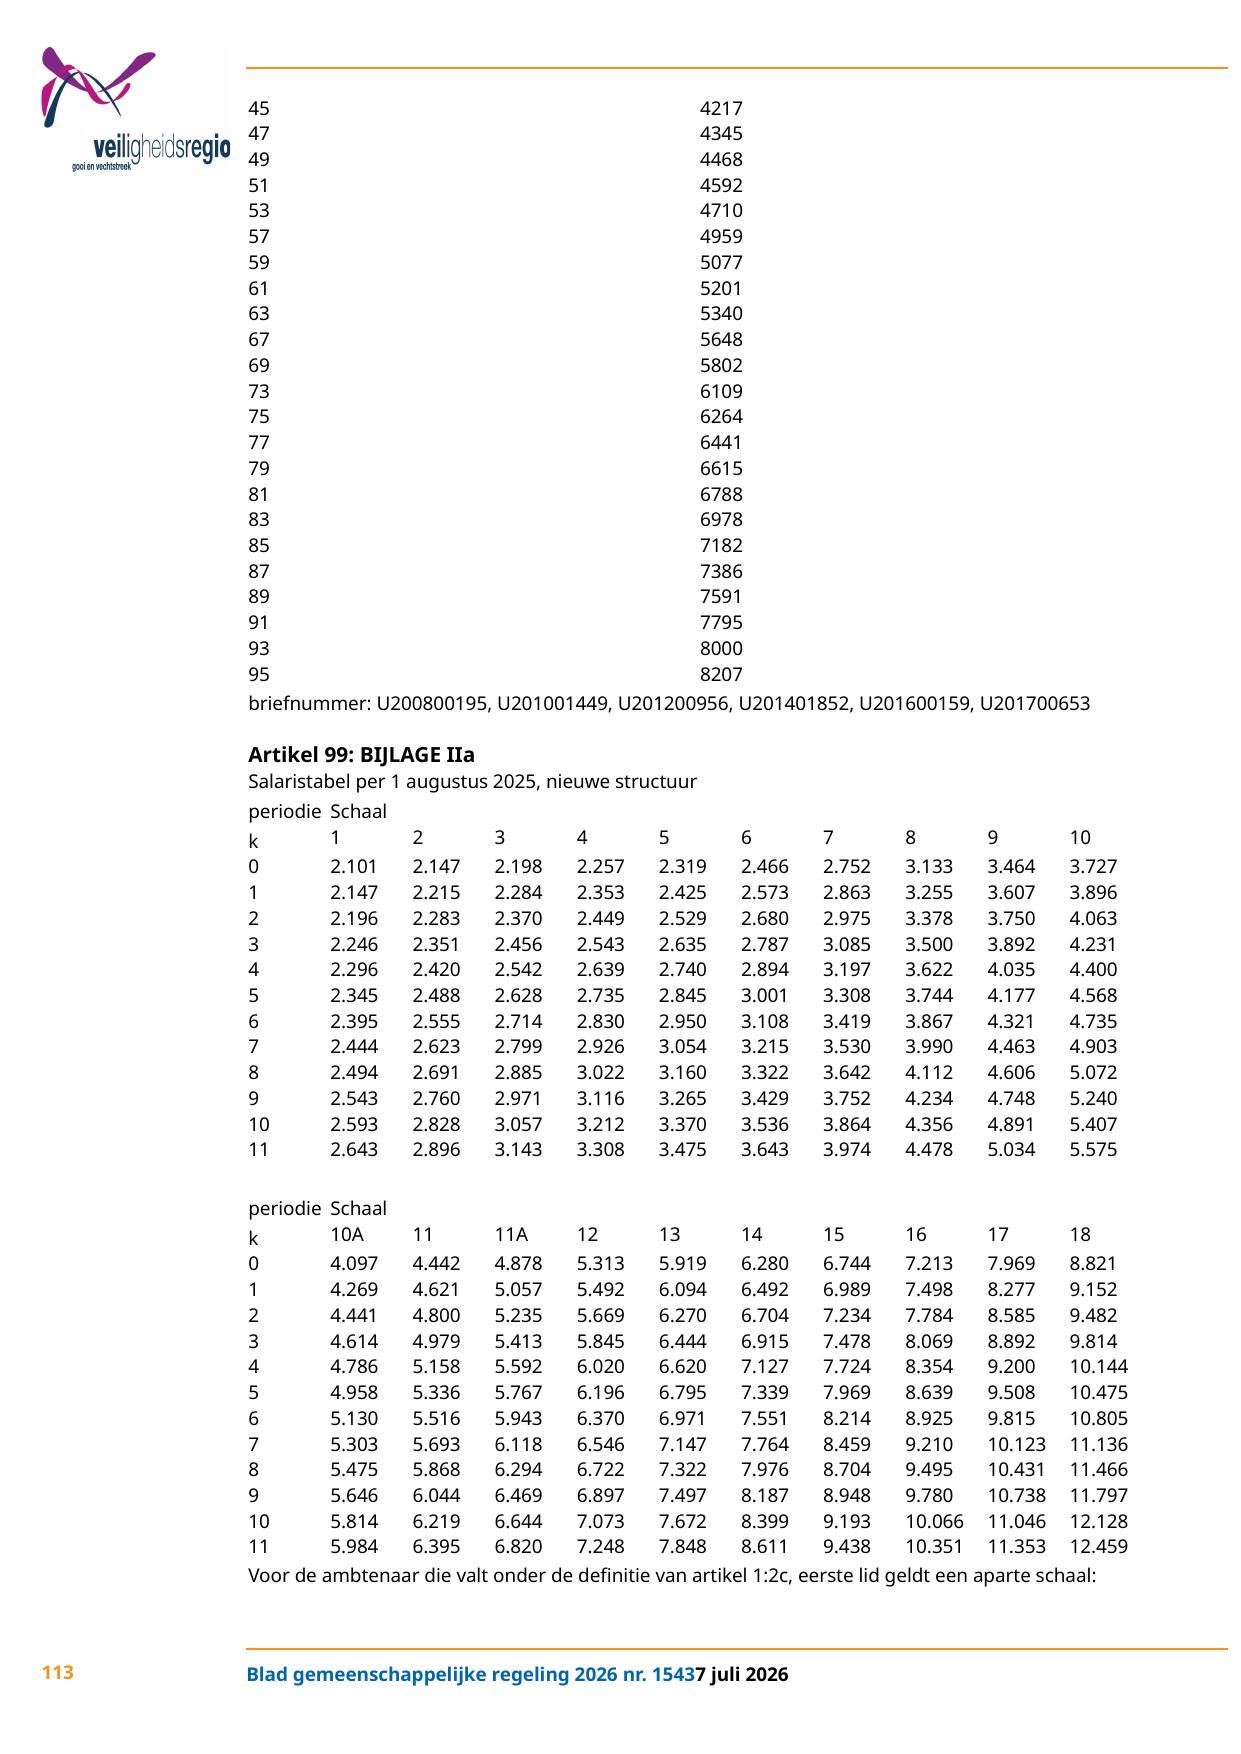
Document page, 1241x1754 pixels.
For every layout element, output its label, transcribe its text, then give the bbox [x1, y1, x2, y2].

table_cell 8.277 [987, 1276, 1069, 1302]
table_cell 2.555 [412, 1008, 494, 1034]
table_cell 4.958 [330, 1379, 412, 1405]
table_cell 4.621 [412, 1276, 494, 1302]
table_cell 6.395 [412, 1534, 494, 1559]
table_cell 81 [248, 481, 700, 506]
table_cell 4.269 [330, 1276, 412, 1302]
table_cell 5.868 [412, 1456, 494, 1482]
table_cell 4.614 [330, 1328, 412, 1353]
table_cell 4.231 [1069, 931, 1152, 957]
table_cell 11 [248, 1534, 330, 1559]
table_cell 10 [1069, 824, 1152, 854]
table_cell 2.425 [659, 879, 741, 905]
table_cell 6.915 [741, 1328, 823, 1353]
table_cell 3 [248, 1328, 330, 1353]
table_cell 5.130 [330, 1405, 412, 1431]
table_cell 2.466 [741, 854, 823, 879]
table_cell 2.760 [412, 1085, 494, 1111]
table_header Schaal [330, 1195, 1152, 1221]
table_cell 2.787 [741, 931, 823, 957]
table_cell 3.990 [905, 1034, 987, 1059]
table_cell 53 [248, 198, 700, 223]
table_cell 5.814 [330, 1508, 412, 1534]
table_cell 7 [248, 1034, 330, 1059]
table_cell 11 [248, 1137, 330, 1162]
table_cell 5.072 [1069, 1060, 1152, 1085]
table_cell 6.971 [659, 1405, 741, 1431]
table_cell 95 [248, 661, 700, 687]
table_cell 3.001 [741, 982, 823, 1008]
table_cell 79 [248, 455, 700, 481]
table_cell 5.575 [1069, 1137, 1152, 1162]
table_cell 3.085 [823, 931, 905, 957]
table_cell 2.543 [577, 931, 659, 957]
table_cell 5.240 [1069, 1085, 1152, 1111]
table_cell 7.127 [741, 1354, 823, 1379]
table_cell 4.063 [1069, 905, 1152, 931]
table_cell 5.592 [494, 1354, 577, 1379]
table_cell 8.214 [823, 1405, 905, 1431]
table_cell 5.336 [412, 1379, 494, 1405]
table_cell 2.714 [494, 1008, 577, 1034]
table_cell 3.642 [823, 1060, 905, 1085]
table_cell 57 [248, 224, 700, 249]
table_cell 73 [248, 378, 700, 403]
text briefnummer: U200800195, U201001449, U201200956, U201401852, U201600159, U201700653 [248, 690, 1152, 716]
table_cell 6.294 [494, 1456, 577, 1482]
table_cell 4468 [700, 146, 1152, 172]
table_cell 6.795 [659, 1379, 741, 1405]
table_cell 2.830 [577, 1008, 659, 1034]
table_cell 5340 [700, 301, 1152, 326]
table_cell 4.234 [905, 1085, 987, 1111]
table_cell 2.542 [494, 957, 577, 982]
table_cell 3.536 [741, 1111, 823, 1137]
table_cell 8.611 [741, 1534, 823, 1559]
table_cell 2.628 [494, 982, 577, 1008]
table_cell 8.704 [823, 1456, 905, 1482]
table_cell 11.466 [1069, 1456, 1152, 1482]
table_cell 7591 [700, 584, 1152, 609]
table_cell 69 [248, 352, 700, 378]
table_cell 2.257 [577, 854, 659, 879]
table_cell 3.160 [659, 1060, 741, 1085]
table_cell 2.799 [494, 1034, 577, 1059]
table_cell 10.431 [987, 1456, 1069, 1482]
table_cell 7.322 [659, 1456, 741, 1482]
table_cell 2.735 [577, 982, 659, 1008]
table_cell 3.215 [741, 1034, 823, 1059]
table_cell 3.607 [987, 879, 1069, 905]
table_cell 7.724 [823, 1354, 905, 1379]
table_cell 9.482 [1069, 1302, 1152, 1328]
table_cell 6.469 [494, 1482, 577, 1508]
table_cell 5.413 [494, 1328, 577, 1353]
table_cell 5.943 [494, 1405, 577, 1431]
table_cell 6.020 [577, 1354, 659, 1379]
table_cell 3.530 [823, 1034, 905, 1059]
table_cell 4345 [700, 121, 1152, 146]
table_cell 7.339 [741, 1379, 823, 1405]
table_cell 91 [248, 609, 700, 635]
table_cell 51 [248, 172, 700, 198]
table_cell 2.894 [741, 957, 823, 982]
table_cell 4.112 [905, 1060, 987, 1085]
table_cell 10 [248, 1111, 330, 1137]
table_cell 4.878 [494, 1251, 577, 1276]
table_cell 2.643 [330, 1137, 412, 1162]
table_cell 6.897 [577, 1482, 659, 1508]
table_cell 8.459 [823, 1431, 905, 1456]
table_cell 11.046 [987, 1508, 1069, 1534]
table_cell 6.094 [659, 1276, 741, 1302]
table_cell 67 [248, 326, 700, 352]
table_cell 11.797 [1069, 1482, 1152, 1508]
table_cell 2.147 [412, 854, 494, 879]
table_cell 6 [248, 1008, 330, 1034]
table_cell 3.054 [659, 1034, 741, 1059]
table_cell 6.270 [659, 1302, 741, 1328]
table_cell 3 [494, 824, 577, 854]
table_cell 2.420 [412, 957, 494, 982]
table_cell 7.969 [823, 1379, 905, 1405]
table_cell 2.370 [494, 905, 577, 931]
table_cell 3.867 [905, 1008, 987, 1034]
table_cell 4.097 [330, 1251, 412, 1276]
table_cell 9 [248, 1085, 330, 1111]
table_cell 45 [248, 95, 700, 121]
table_cell 2.926 [577, 1034, 659, 1059]
table_cell 2.950 [659, 1008, 741, 1034]
table_cell 2.283 [412, 905, 494, 931]
table_cell 10.066 [905, 1508, 987, 1534]
table_cell 10A [330, 1221, 412, 1251]
table_cell 2.639 [577, 957, 659, 982]
table_cell 3.896 [1069, 879, 1152, 905]
table_cell 2.740 [659, 957, 741, 982]
table_cell 4959 [700, 224, 1152, 249]
table_cell 2.691 [412, 1060, 494, 1085]
table_cell 6 [248, 1405, 330, 1431]
table_cell 3.419 [823, 1008, 905, 1034]
table_cell 7.784 [905, 1302, 987, 1328]
table_cell 18 [1069, 1221, 1152, 1251]
table_cell 2 [412, 824, 494, 854]
table_cell 4.800 [412, 1302, 494, 1328]
table_cell 4.400 [1069, 957, 1152, 982]
table_cell 3.255 [905, 879, 987, 905]
table_cell 3.308 [577, 1137, 659, 1162]
table_cell 47 [248, 121, 700, 146]
table_cell 12 [577, 1221, 659, 1251]
table_cell 3.197 [823, 957, 905, 982]
table_cell 9.495 [905, 1456, 987, 1482]
table_cell 3.143 [494, 1137, 577, 1162]
table_cell 11.353 [987, 1534, 1069, 1559]
table_cell 2.319 [659, 854, 741, 879]
table_cell 11A [494, 1221, 577, 1251]
table_cell 4.606 [987, 1060, 1069, 1085]
table_cell 6441 [700, 429, 1152, 455]
table_cell 3.974 [823, 1137, 905, 1162]
table_cell 7.969 [987, 1251, 1069, 1276]
table_cell 2.543 [330, 1085, 412, 1111]
table_cell 0 [248, 1251, 330, 1276]
table_cell 9.814 [1069, 1328, 1152, 1353]
table_cell 2.975 [823, 905, 905, 931]
table_cell 6.989 [823, 1276, 905, 1302]
table_cell 14 [741, 1221, 823, 1251]
table_cell 2.494 [330, 1060, 412, 1085]
table_cell 2.828 [412, 1111, 494, 1137]
table_cell 2.284 [494, 879, 577, 905]
table_cell 89 [248, 584, 700, 609]
table_cell 8.821 [1069, 1251, 1152, 1276]
table_cell 2.345 [330, 982, 412, 1008]
table_cell 2.488 [412, 982, 494, 1008]
table_cell 6.044 [412, 1482, 494, 1508]
table_cell 5201 [700, 275, 1152, 301]
table_cell 2.680 [741, 905, 823, 931]
table_cell 4.786 [330, 1354, 412, 1379]
table_cell 3.308 [823, 982, 905, 1008]
table_cell 6 [741, 824, 823, 854]
table_cell 5.919 [659, 1251, 741, 1276]
table_cell 4.903 [1069, 1034, 1152, 1059]
table_cell 2.351 [412, 931, 494, 957]
table_cell 7.498 [905, 1276, 987, 1302]
table_cell 4.035 [987, 957, 1069, 982]
table_cell 2.885 [494, 1060, 577, 1085]
table_cell 9.210 [905, 1431, 987, 1456]
table_cell 3.750 [987, 905, 1069, 931]
table_cell 4.442 [412, 1251, 494, 1276]
table_cell 5.158 [412, 1354, 494, 1379]
table_cell 4.568 [1069, 982, 1152, 1008]
table_cell 6.492 [741, 1276, 823, 1302]
table_cell 8.069 [905, 1328, 987, 1353]
table_cell 8.354 [905, 1354, 987, 1379]
table_cell 4.177 [987, 982, 1069, 1008]
table_cell 2.449 [577, 905, 659, 931]
table_cell 6.722 [577, 1456, 659, 1482]
table_cell 1 [248, 1276, 330, 1302]
table_cell 9.438 [823, 1534, 905, 1559]
table_cell 5.492 [577, 1276, 659, 1302]
table_cell 4 [248, 957, 330, 982]
table_cell 3.108 [741, 1008, 823, 1034]
table_cell 5.669 [577, 1302, 659, 1328]
table_cell 6.118 [494, 1431, 577, 1456]
table_cell 3.864 [823, 1111, 905, 1137]
text Voor de ambtenaar die valt onder de definitie van artikel 1:2c, eerste lid geldt een aparte schaal: [248, 1563, 1152, 1588]
table_cell 5 [248, 982, 330, 1008]
table_cell 2.296 [330, 957, 412, 982]
table_cell 6.444 [659, 1328, 741, 1353]
table_cell 3.500 [905, 931, 987, 957]
table_cell 2.845 [659, 982, 741, 1008]
table_cell 3.116 [577, 1085, 659, 1111]
table_cell 77 [248, 429, 700, 455]
table_cell 4.979 [412, 1328, 494, 1353]
table_cell 6.219 [412, 1508, 494, 1534]
table_cell 2.196 [330, 905, 412, 931]
table_cell 3.322 [741, 1060, 823, 1085]
table_cell 93 [248, 635, 700, 661]
table_cell 2.147 [330, 879, 412, 905]
table_cell 2.215 [412, 879, 494, 905]
table_cell 8.639 [905, 1379, 987, 1405]
table_cell 10 [248, 1508, 330, 1534]
table_cell 8000 [700, 635, 1152, 661]
table_cell 10.351 [905, 1534, 987, 1559]
table_cell 2.444 [330, 1034, 412, 1059]
table_cell 2.101 [330, 854, 412, 879]
table_cell 2.635 [659, 931, 741, 957]
table_cell 6.744 [823, 1251, 905, 1276]
table_cell 5.693 [412, 1431, 494, 1456]
table_cell 5.235 [494, 1302, 577, 1328]
table_cell 9.200 [987, 1354, 1069, 1379]
table_cell 3 [248, 931, 330, 957]
table_cell 5802 [700, 352, 1152, 378]
table_header periodiek [248, 1195, 330, 1251]
table_cell 3.752 [823, 1085, 905, 1111]
table_cell 9 [248, 1482, 330, 1508]
table_cell 8.187 [741, 1482, 823, 1508]
table_cell 2.529 [659, 905, 741, 931]
table_cell 9.193 [823, 1508, 905, 1534]
table_cell 2.198 [494, 854, 577, 879]
table_cell 9.508 [987, 1379, 1069, 1405]
text Artikel 99: BIJLAGE IIa [248, 740, 1152, 769]
table_cell 8.399 [741, 1508, 823, 1534]
table_cell 2.752 [823, 854, 905, 879]
table_cell 3.744 [905, 982, 987, 1008]
table_cell 8.925 [905, 1405, 987, 1431]
table_cell 4.321 [987, 1008, 1069, 1034]
table_cell 5.984 [330, 1534, 412, 1559]
table_cell 4.748 [987, 1085, 1069, 1111]
table_cell 7182 [700, 532, 1152, 558]
table_cell 4 [248, 1354, 330, 1379]
table_cell 3.057 [494, 1111, 577, 1137]
table_cell 8 [905, 824, 987, 854]
table_cell 4.463 [987, 1034, 1069, 1059]
table_cell 12.128 [1069, 1508, 1152, 1534]
table_cell 9.152 [1069, 1276, 1152, 1302]
table_cell 4 [577, 824, 659, 854]
table_cell 49 [248, 146, 700, 172]
table_cell 10.805 [1069, 1405, 1152, 1431]
table_cell 4.441 [330, 1302, 412, 1328]
table_cell 7.764 [741, 1431, 823, 1456]
table_cell 10.123 [987, 1431, 1069, 1456]
table_cell 5648 [700, 326, 1152, 352]
table_cell 7.672 [659, 1508, 741, 1534]
table_cell 2.623 [412, 1034, 494, 1059]
table_cell 7.234 [823, 1302, 905, 1328]
table_cell 10.144 [1069, 1354, 1152, 1379]
table_cell 2.971 [494, 1085, 577, 1111]
table_cell 2 [248, 1302, 330, 1328]
table_cell 7 [248, 1431, 330, 1456]
table_cell 4.735 [1069, 1008, 1152, 1034]
table_cell 2 [248, 905, 330, 931]
table_cell 6.370 [577, 1405, 659, 1431]
table_cell 87 [248, 558, 700, 584]
table_cell 3.370 [659, 1111, 741, 1137]
table_cell 7.073 [577, 1508, 659, 1534]
table_cell 3.022 [577, 1060, 659, 1085]
table_cell 7795 [700, 609, 1152, 635]
table_cell 9.780 [905, 1482, 987, 1508]
table_cell 2.246 [330, 931, 412, 957]
table_cell 8207 [700, 661, 1152, 687]
table_cell 4.356 [905, 1111, 987, 1137]
table_cell 6264 [700, 404, 1152, 429]
table_cell 6.704 [741, 1302, 823, 1328]
table_cell 7.848 [659, 1534, 741, 1559]
table_cell 11 [412, 1221, 494, 1251]
table_cell 3.133 [905, 854, 987, 879]
table_cell 7.248 [577, 1534, 659, 1559]
table_cell 6.280 [741, 1251, 823, 1276]
table_cell 1 [248, 879, 330, 905]
table_cell 5 [248, 1379, 330, 1405]
table_cell 5.034 [987, 1137, 1069, 1162]
table_cell 4.891 [987, 1111, 1069, 1137]
table_cell 3.378 [905, 905, 987, 931]
table_cell 75 [248, 404, 700, 429]
table_cell 11.136 [1069, 1431, 1152, 1456]
table_cell 12.459 [1069, 1534, 1152, 1559]
table_cell 3.265 [659, 1085, 741, 1111]
table_cell 7.478 [823, 1328, 905, 1353]
table_cell 5.845 [577, 1328, 659, 1353]
table_cell 5 [659, 824, 741, 854]
table_cell 9.815 [987, 1405, 1069, 1431]
table_cell 8.948 [823, 1482, 905, 1508]
table_cell 6788 [700, 481, 1152, 506]
table_cell 5.516 [412, 1405, 494, 1431]
table_header periodiek [248, 798, 330, 854]
table_cell 3.475 [659, 1137, 741, 1162]
table_cell 16 [905, 1221, 987, 1251]
table_cell 6.620 [659, 1354, 741, 1379]
table_cell 85 [248, 532, 700, 558]
table_cell 3.429 [741, 1085, 823, 1111]
table_cell 6.196 [577, 1379, 659, 1405]
table_cell 2.395 [330, 1008, 412, 1034]
picture [41, 47, 231, 172]
table_cell 7.213 [905, 1251, 987, 1276]
table_cell 5.057 [494, 1276, 577, 1302]
table_cell 2.456 [494, 931, 577, 957]
table_cell 6.820 [494, 1534, 577, 1559]
table_cell 8 [248, 1060, 330, 1085]
table_cell 5.475 [330, 1456, 412, 1482]
table_cell 5.313 [577, 1251, 659, 1276]
table_cell 2.573 [741, 879, 823, 905]
table_cell 6615 [700, 455, 1152, 481]
table_cell 5.303 [330, 1431, 412, 1456]
table_cell 3.622 [905, 957, 987, 982]
table_cell 59 [248, 249, 700, 275]
table_cell 17 [987, 1221, 1069, 1251]
table_cell 6.644 [494, 1508, 577, 1534]
table_cell 5.407 [1069, 1111, 1152, 1137]
table_cell 61 [248, 275, 700, 301]
table_cell 3.727 [1069, 854, 1152, 879]
table_cell 9 [987, 824, 1069, 854]
table_cell 4.478 [905, 1137, 987, 1162]
table_cell 4592 [700, 172, 1152, 198]
table_cell 1 [330, 824, 412, 854]
table_cell 63 [248, 301, 700, 326]
table_cell 15 [823, 1221, 905, 1251]
table_cell 3.643 [741, 1137, 823, 1162]
table_cell 3.464 [987, 854, 1069, 879]
table_cell 3.212 [577, 1111, 659, 1137]
table_cell 7.551 [741, 1405, 823, 1431]
table_cell 2.896 [412, 1137, 494, 1162]
table_cell 13 [659, 1221, 741, 1251]
table_cell 2.353 [577, 879, 659, 905]
table_cell 3.892 [987, 931, 1069, 957]
table_cell 7 [823, 824, 905, 854]
table_cell 8.585 [987, 1302, 1069, 1328]
table_cell 2.863 [823, 879, 905, 905]
table_cell 5.646 [330, 1482, 412, 1508]
table_cell 10.475 [1069, 1379, 1152, 1405]
table_header Schaal [330, 798, 1152, 824]
table_cell 8.892 [987, 1328, 1069, 1353]
table_cell 10.738 [987, 1482, 1069, 1508]
table_cell 7.976 [741, 1456, 823, 1482]
text Salaristabel per 1 augustus 2025, nieuwe structuur [248, 769, 1152, 794]
table_cell 0 [248, 854, 330, 879]
table_cell 6109 [700, 378, 1152, 403]
table_cell 5.767 [494, 1379, 577, 1405]
table_cell 7.147 [659, 1431, 741, 1456]
table_cell 4217 [700, 95, 1152, 121]
table_cell 6978 [700, 506, 1152, 532]
table_cell 7.497 [659, 1482, 741, 1508]
table_cell 2.593 [330, 1111, 412, 1137]
table_cell 4710 [700, 198, 1152, 223]
table_cell 5077 [700, 249, 1152, 275]
table_cell 6.546 [577, 1431, 659, 1456]
table_cell 8 [248, 1456, 330, 1482]
table_cell 7386 [700, 558, 1152, 584]
table_cell 83 [248, 506, 700, 532]
